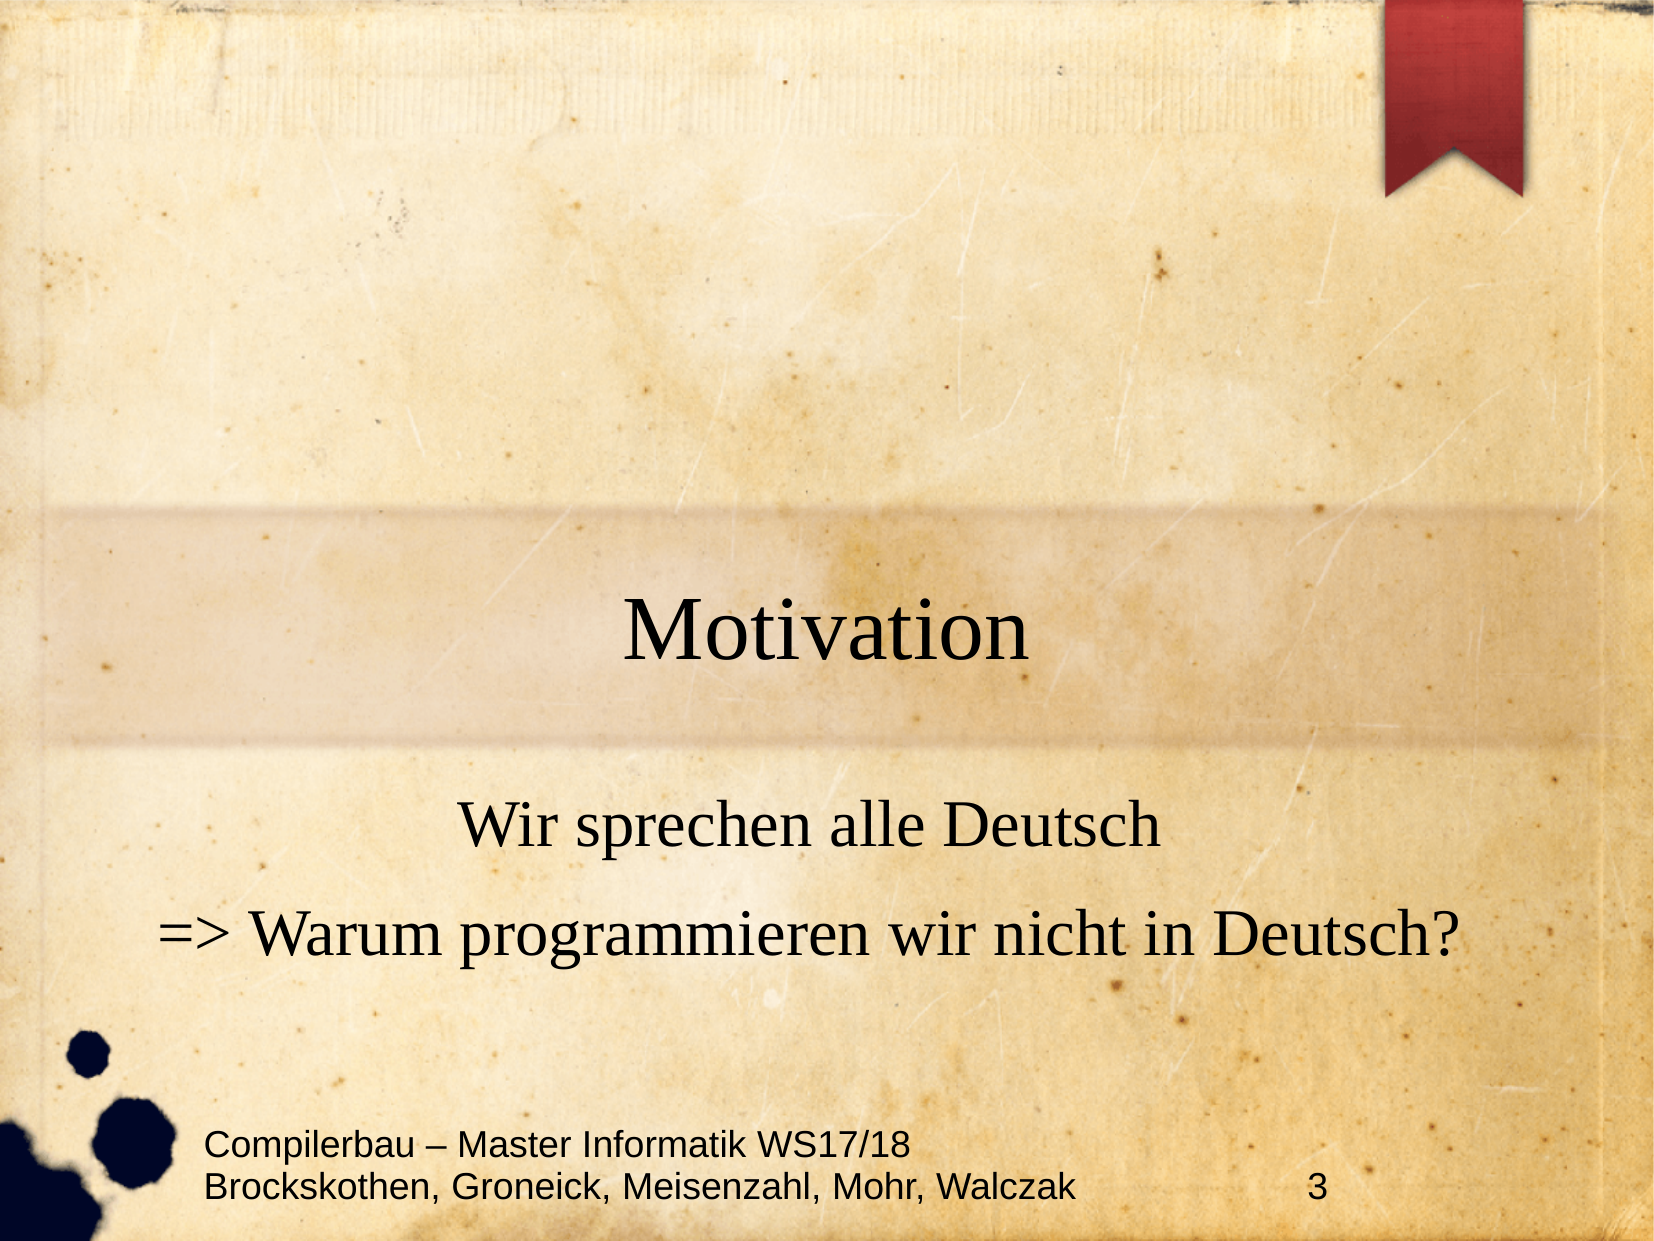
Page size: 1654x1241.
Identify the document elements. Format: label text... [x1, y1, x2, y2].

list Wir sprechen alle Deutsch => Warum programmieren wir nicht in Deutsch? [82, 779, 1538, 1111]
title Motivation [82, 519, 1571, 727]
picture [0, 0, 1654, 1241]
